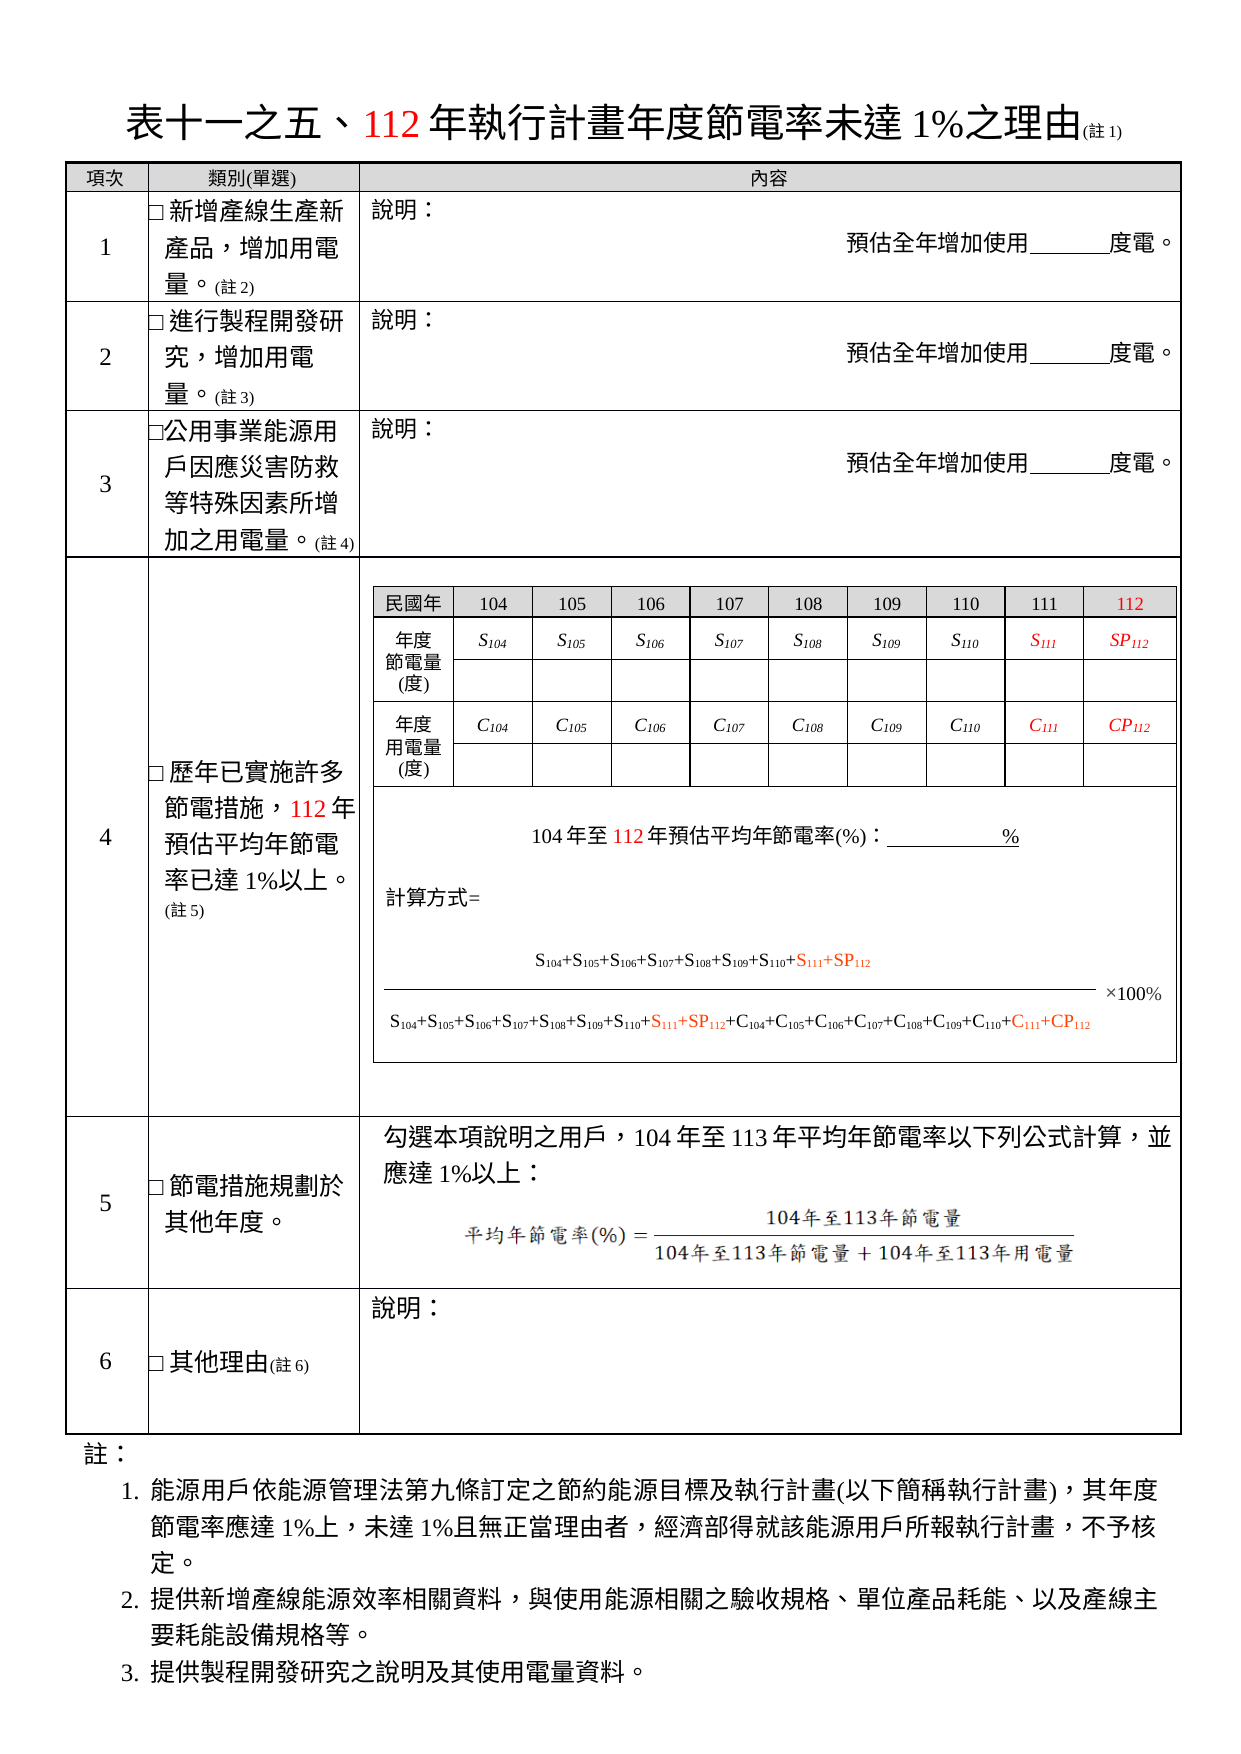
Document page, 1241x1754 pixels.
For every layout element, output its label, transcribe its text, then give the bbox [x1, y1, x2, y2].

table_cell □ 新增產線生產新產品，增加用電量。(註2) [149, 192, 359, 301]
list 提供新增產線能源效率相關資料，與使用能源相關之驗收規格、單位產品耗能、以及產線主要耗能設備規格等。 [121, 1579, 1158, 1652]
table_cell [927, 744, 1004, 786]
table_cell [1084, 660, 1176, 701]
table_cell [612, 660, 689, 701]
table_cell □公用事業能源用戶因應災害防救等特殊因素所增加之用電量。(註4) [149, 411, 359, 556]
table_header 111 [1006, 587, 1083, 616]
list 能源用戶依能源管理法第九條訂定之節約能源目標及執行計畫(以下簡稱執行計畫)，其年度節電率應達1%上，未達1%且無正當理由者，經濟部得就該能源用戶所報執行計畫，不予核定。 [121, 1471, 1158, 1579]
table_cell [848, 660, 926, 701]
table_header 108 [769, 587, 847, 616]
table_cell 1 [67, 192, 148, 301]
text 註： [83, 1435, 1181, 1471]
table_cell C110 [927, 702, 1004, 743]
table_cell □ 進行製程開發研究，增加用電量。(註3) [149, 302, 359, 410]
table_cell [533, 660, 611, 701]
table_cell S104 [454, 618, 532, 659]
table_cell S111 [1006, 618, 1083, 659]
table_header 內容 [360, 164, 1180, 191]
table_cell [454, 660, 532, 701]
table_cell 說明： 預估全年增加使用 度電。 [360, 302, 1180, 410]
table_cell C108 [769, 702, 847, 743]
table_cell [927, 660, 1004, 701]
table_cell [360, 558, 1180, 1116]
table_header 民國年 [374, 587, 453, 616]
table_cell [691, 660, 768, 701]
table_header 104 [454, 587, 532, 616]
table_cell S106 [612, 618, 689, 659]
table_cell S108 [769, 618, 847, 659]
table_cell [454, 744, 532, 786]
table_header 110 [927, 587, 1004, 616]
table_cell C106 [612, 702, 689, 743]
table_cell C104 [454, 702, 532, 743]
table_cell 年度 節電量(度) [374, 618, 453, 701]
table_header 107 [691, 587, 768, 616]
table_cell [533, 744, 611, 786]
table_cell C105 [533, 702, 611, 743]
table_cell C107 [691, 702, 768, 743]
table_header 106 [612, 587, 689, 616]
table_cell S109 [848, 618, 926, 659]
table_cell [769, 660, 847, 701]
table_cell C109 [848, 702, 926, 743]
table_cell S110 [927, 618, 1004, 659]
table_cell CP112 [1084, 702, 1176, 743]
table_cell [612, 744, 689, 786]
picture [463, 1201, 1075, 1266]
table_cell 3 [67, 411, 148, 556]
table_cell 說明： 預估全年增加使用 度電。 [360, 411, 1180, 556]
list 提供製程開發研究之說明及其使用電量資料。 [121, 1652, 1158, 1688]
table_cell [769, 744, 847, 786]
table_cell 年度 用電量(度) [374, 702, 453, 786]
table_cell □ 歷年已實施許多節電措施，112年預估平均年節電率已達1%以上。 (註5) [149, 558, 359, 1116]
table_cell 4 [67, 558, 148, 1116]
table_cell [848, 744, 926, 786]
text 表十一之五、112年執行計畫年度節電率未達1%之理由(註1) [66, 92, 1181, 149]
table_cell [1006, 744, 1083, 786]
table_header 項次 [67, 164, 148, 191]
table_cell 104年至112年預估平均年節電率(%)： % 計算方式= S104+S105+S106+S107+S108+S109+S110+S111+SP112 ×100% S104+S105+S106+S107+S108+S109+S110+S111+SP112+C104+C105+C106+C107+C108+C109+C110+C111+CP112 [374, 787, 1176, 1062]
table_cell 勾選本項說明之用戶，104年至113年平均年節電率以下列公式計算，並 應達1%以上： [360, 1117, 1180, 1287]
table_cell 說明： [360, 1289, 1180, 1432]
table_cell SP112 [1084, 618, 1176, 659]
table_cell C111 [1006, 702, 1083, 743]
table_cell [1006, 660, 1083, 701]
table_cell S107 [691, 618, 768, 659]
table_header 112 [1084, 587, 1176, 616]
table_cell 6 [67, 1289, 148, 1432]
table_header 類別(單選) [149, 164, 359, 191]
table_cell S105 [533, 618, 611, 659]
table_cell 2 [67, 302, 148, 410]
table_cell [1084, 744, 1176, 786]
table_header 109 [848, 587, 926, 616]
table_header 105 [533, 587, 611, 616]
table_cell □ 節電措施規劃於其他年度。 [149, 1117, 359, 1287]
table_cell □ 其他理由(註6) [149, 1289, 359, 1432]
table_cell 說明： 預估全年增加使用 度電。 [360, 192, 1180, 301]
table_cell 5 [67, 1117, 148, 1287]
table_cell [691, 744, 768, 786]
